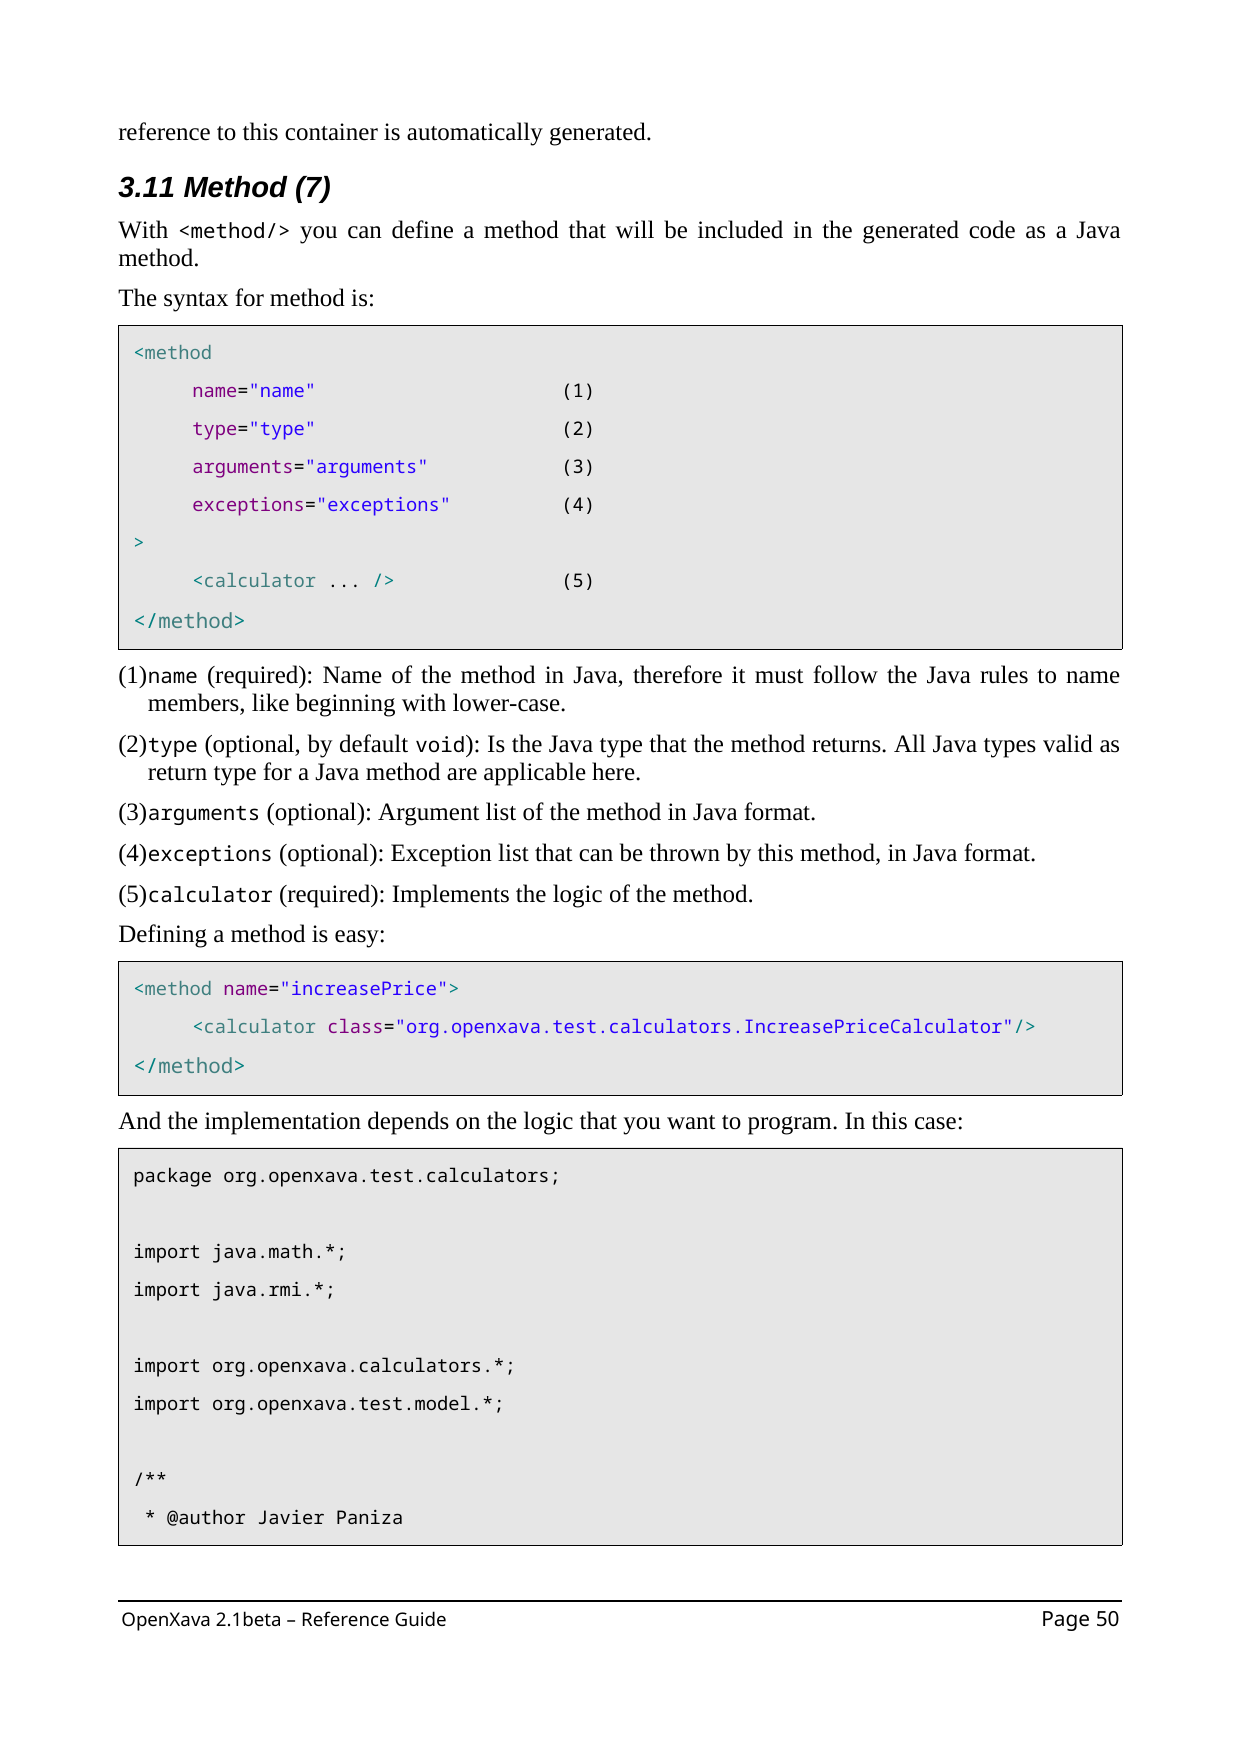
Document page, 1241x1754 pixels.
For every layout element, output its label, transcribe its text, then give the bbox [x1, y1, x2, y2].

text exceptions="exceptions" (4) [119, 477, 1122, 515]
list name (required): Name of the method in Java, therefore it must follow the Java rules to name members, like beginning with lower-case. [118, 661, 1122, 717]
text <method [119, 326, 1122, 363]
text import org.openxava.test.model.*; [119, 1376, 1122, 1413]
list type (optional, by default void): Is the Java type that the method returns. All Java types valid as return type for a Java method are applicable here. [118, 730, 1122, 786]
list arguments (optional): Argument list of the method in Java format. [118, 798, 1122, 826]
text import java.rmi.*; [119, 1261, 1122, 1299]
text <method name="increasePrice"> [119, 962, 1122, 999]
text name="name" (1) [119, 363, 1122, 401]
text The syntax for method is: [118, 284, 1122, 312]
text reference to this container is automatically generated. [118, 118, 1122, 146]
text And the implementation depends on the logic that you want to program. In this case: [118, 1107, 1122, 1135]
list calculator (required): Implements the logic of the method. [118, 880, 1122, 908]
text </method> [119, 591, 1122, 649]
text /** [119, 1452, 1122, 1489]
list exceptions (optional): Exception list that can be thrown by this method, in Java format. [118, 839, 1122, 867]
text <calculator ... /> (5) [119, 553, 1122, 591]
text type="type" (2) [119, 401, 1122, 439]
text import org.openxava.calculators.*; [119, 1337, 1122, 1376]
text import java.math.*; [119, 1223, 1122, 1261]
text package org.openxava.test.calculators; [119, 1149, 1122, 1185]
text </method> [119, 1037, 1122, 1095]
text > [119, 515, 1122, 553]
text * @author Javier Paniza [119, 1489, 1122, 1545]
text With <method/> you can define a method that will be included in the generated code as a Java method. [118, 216, 1122, 272]
text arguments="arguments" (3) [119, 439, 1122, 477]
text Defining a method is easy: [118, 920, 1122, 948]
subtitle Method (7) [118, 171, 1122, 203]
text <calculator class="org.openxava.test.calculators.IncreasePriceCalculator"/> [119, 999, 1122, 1037]
